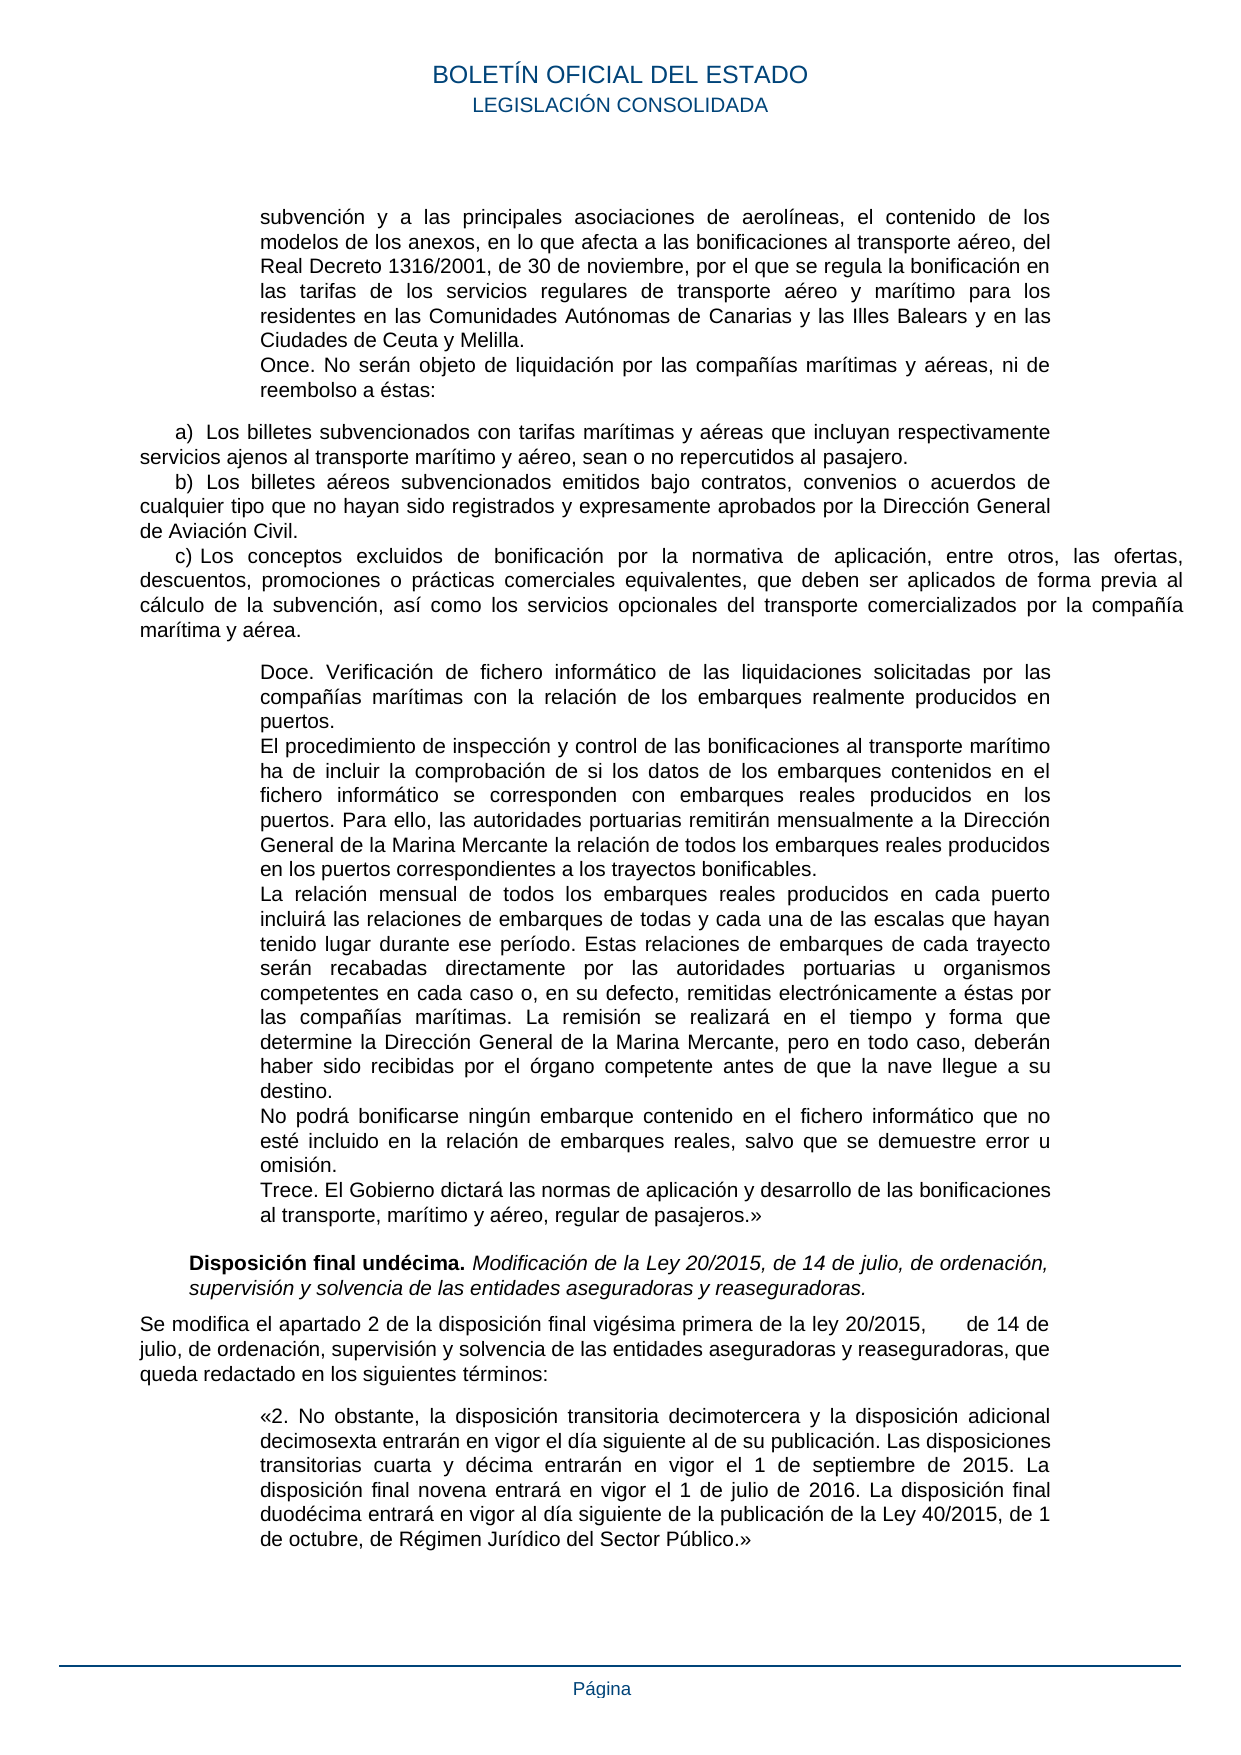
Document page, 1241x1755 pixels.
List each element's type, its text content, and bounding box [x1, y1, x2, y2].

text «2. No obstante, la disposición transitoria decimotercera y la disposición adicional decimosexta entrarán en vigor el día siguiente al de su publicación. Las disposiciones transitorias cuarta y décima entrarán en vigor el 1 de septiembre de 2015. La disposición final novena entrará en vigor el 1 de julio de 2016. La disposición final duodécima entrará en vigor al día siguiente de la publicación de la Ley 40/2015, de 1 de octubre, de Régimen Jurídico del Sector Público.» [260, 1404, 1052, 1551]
text Once. No serán objeto de liquidación por las compañías marítimas y aéreas, ni de reembolso a éstas: [260, 353, 1052, 402]
text El procedimiento de inspección y control de las bonificaciones al transporte marítimo ha de incluir la comprobación de si los datos de los embarques contenidos en el fichero informático se corresponden con embarques reales producidos en los puertos. Para ello, las autoridades portuarias remitirán mensualmente a la Dirección General de la Marina Mercante la relación de todos los embarques reales producidos en los puertos correspondientes a los trayectos bonificables. [260, 734, 1052, 881]
text No podrá bonificarse ningún embarque contenido en el fichero informático que no esté incluido en la relación de embarques reales, salvo que se demuestre error u omisión. [260, 1104, 1052, 1177]
list Los billetes subvencionados con tarifas marítimas y aéreas que incluyan respectivamente servicios ajenos al transporte marítimo y aéreo, sean o no repercutidos al pasajero. [139, 420, 1052, 469]
text Se modifica el apartado 2 de la disposición final vigésima primera de la ley 20/2015, de 14 de julio, de ordenación, supervisión y solvencia de las entidades aseguradoras y reaseguradoras, que queda redactado en los siguientes términos: [139, 1312, 1052, 1385]
text La relación mensual de todos los embarques reales producidos en cada puerto incluirá las relaciones de embarques de todas y cada una de las escalas que hayan tenido lugar durante ese período. Estas relaciones de embarques de cada trayecto serán recabadas directamente por las autoridades portuarias u organismos competentes en cada caso o, en su defecto, remitidas electrónicamente a éstas por las compañías marítimas. La remisión se realizará en el tiempo y forma que determine la Dirección General de la Marina Mercante, pero en todo caso, deberán haber sido recibidas por el órgano competente antes de que la nave llegue a su destino. [260, 882, 1052, 1103]
text Doce. Verificación de fichero informático de las liquidaciones solicitadas por las compañías marítimas con la relación de los embarques realmente producidos en puertos. [260, 660, 1052, 733]
list Los billetes aéreos subvencionados emitidos bajo contratos, convenios o acuerdos de cualquier tipo que no hayan sido registrados y expresamente aprobados por la Dirección General de Aviación Civil. [139, 470, 1052, 543]
text subvención y a las principales asociaciones de aerolíneas, el contenido de los modelos de los anexos, en lo que afecta a las bonificaciones al transporte aéreo, del Real Decreto 1316/2001, de 30 de noviembre, por el que se regula la bonificación en las tarifas de los servicios regulares de transporte aéreo y marítimo para los residentes en las Comunidades Autónomas de Canarias y las Illes Balears y en las Ciudades de Ceuta y Melilla. [260, 205, 1052, 352]
text Trece. El Gobierno dictará las normas de aplicación y desarrollo de las bonificaciones al transporte, marítimo y aéreo, regular de pasajeros.» [260, 1178, 1052, 1227]
text Disposición final undécima. Modificación de la Ley 20/2015, de 14 de julio, de ordenación, supervisión y solvencia de las entidades aseguradoras y reaseguradoras. [189, 1251, 1052, 1300]
list Los conceptos excluidos de bonificación por la normativa de aplicación, entre otros, las ofertas, descuentos, promociones o prácticas comerciales equivalentes, que deben ser aplicados de forma previa al cálculo de la subvención, así como los servicios opcionales del transporte comercializados por la compañía marítima y aérea. [139, 544, 1184, 641]
